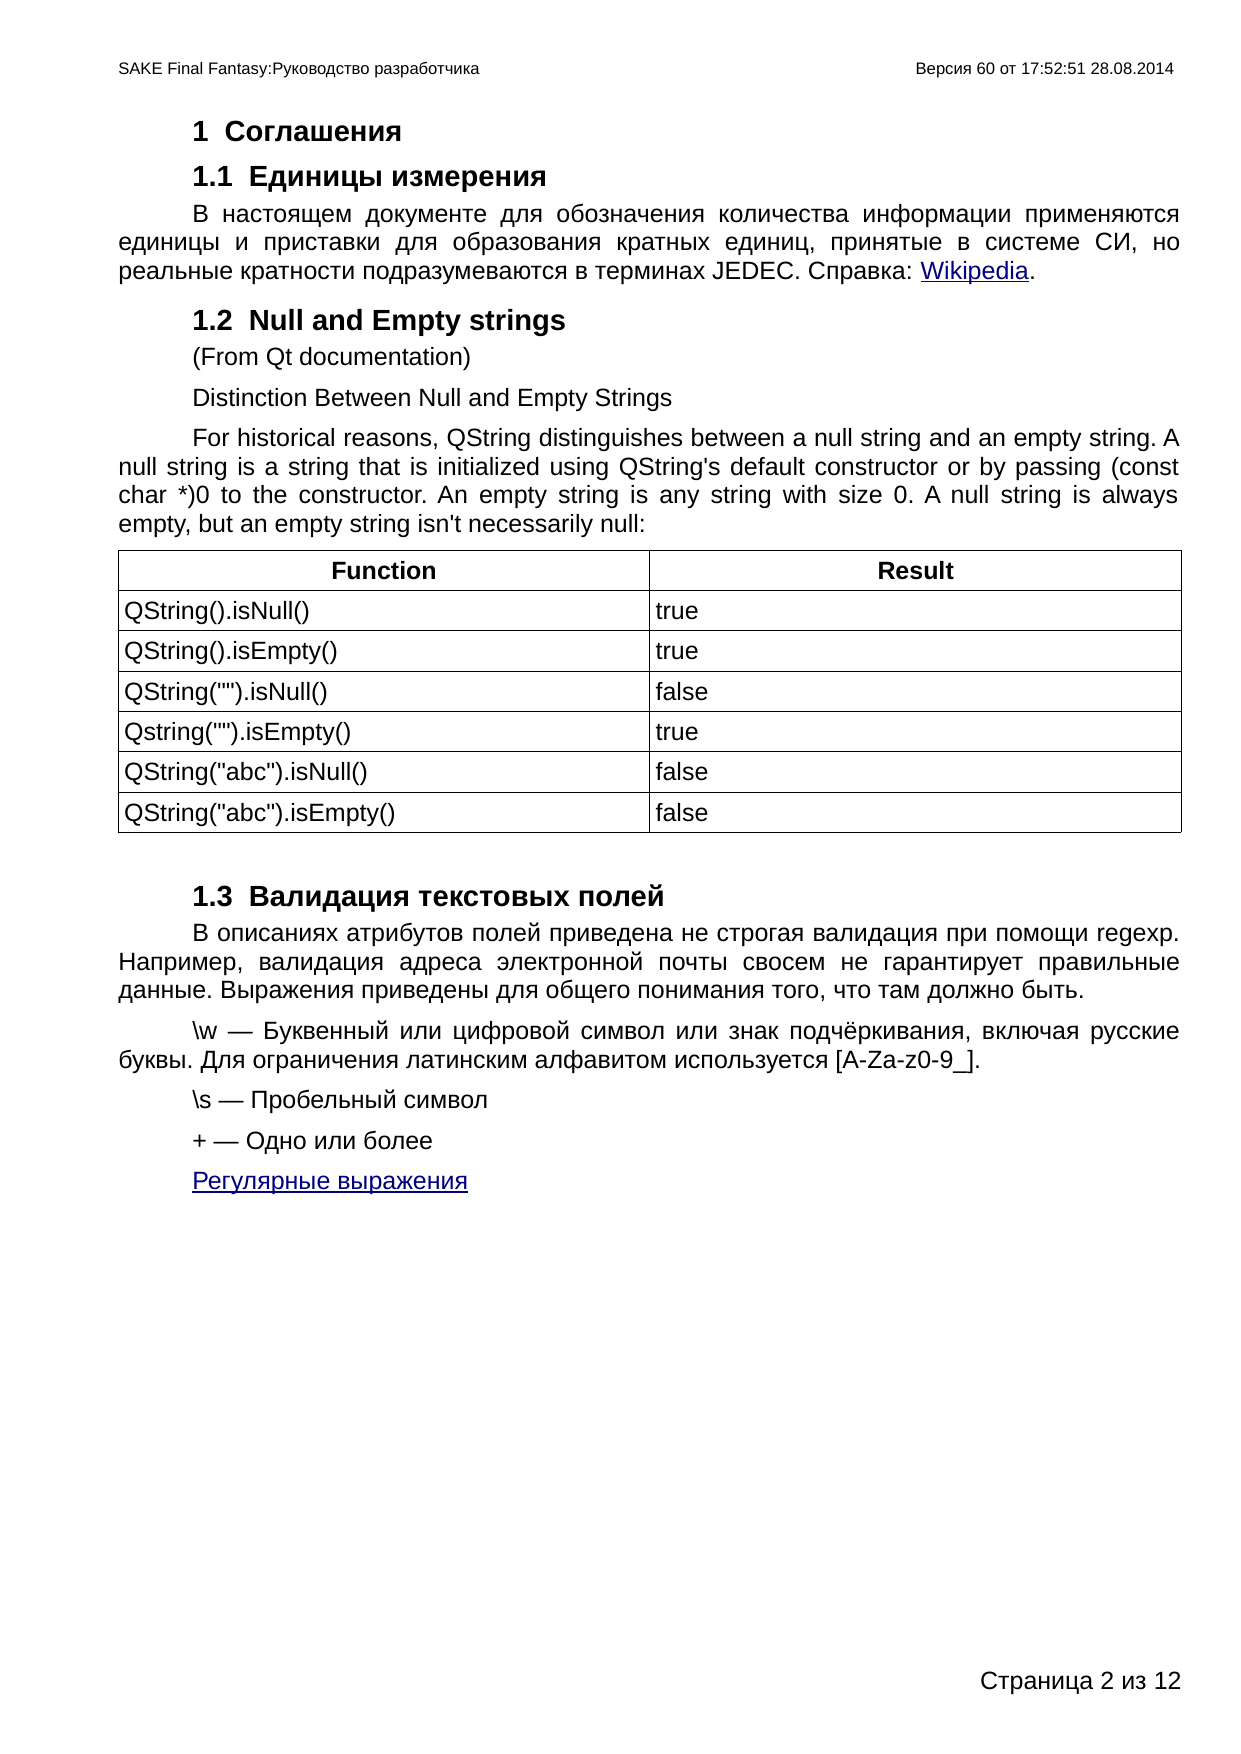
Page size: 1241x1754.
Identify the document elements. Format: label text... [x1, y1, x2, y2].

table_cell QString("abc").isNull() [119, 752, 649, 792]
text В настоящем документе для обозначения количества информации применяются единицы и приставки для образования кратных единиц, принятые в системе СИ, но реальные кратности подразумеваются в терминах JEDEC. Справка: Wikipedia. [118, 198, 1181, 285]
table_cell QString().isNull() [119, 591, 649, 630]
subtitle Соглашения [118, 114, 1181, 147]
text + — Одно или более [118, 1126, 1181, 1154]
table_cell QString().isEmpty() [119, 631, 649, 671]
table_cell true [650, 591, 1181, 630]
text \w — Буквенный или цифровой символ или знак подчёркивания, включая русские буквы. Для ограничения латинским алфавитом используется [A-Za-z0-9_]. [118, 1016, 1181, 1073]
table_cell QString("abc").isEmpty() [119, 793, 649, 832]
text (From Qt documentation) [118, 342, 1181, 371]
table_cell Qstring("").isEmpty() [119, 712, 649, 751]
table_cell false [650, 672, 1181, 711]
text Distinction Between Null and Empty Strings [118, 382, 1181, 411]
table_cell QString("").isNull() [119, 672, 649, 711]
subtitle Null and Empty strings [118, 302, 1181, 336]
table_cell true [650, 631, 1181, 671]
text Регулярные выражения [118, 1166, 1181, 1195]
subtitle Валидация текстовых полей [118, 878, 1181, 912]
text \s — Пробельный символ [118, 1085, 1181, 1114]
text For historical reasons, QString distinguishes between a null string and an empty string. A null string is a string that is initialized using QString's default constructor or by passing (const char *)0 to the constructor. An empty string is any string with size 0. A null string is always empty, but an empty string isn't necessarily null: [118, 423, 1181, 538]
table_header Result [650, 551, 1181, 590]
table_cell true [650, 712, 1181, 751]
table_header Function [119, 551, 649, 590]
table_cell false [650, 793, 1181, 832]
subtitle Единицы измерения [118, 159, 1181, 193]
text В описаниях атрибутов полей приведена не строгая валидация при помощи regexp. Например, валидация адреса электронной почты свосем не гарантирует правильные данные. Выражения приведены для общего понимания того, что там должно быть. [118, 918, 1181, 1004]
table_cell false [650, 752, 1181, 792]
